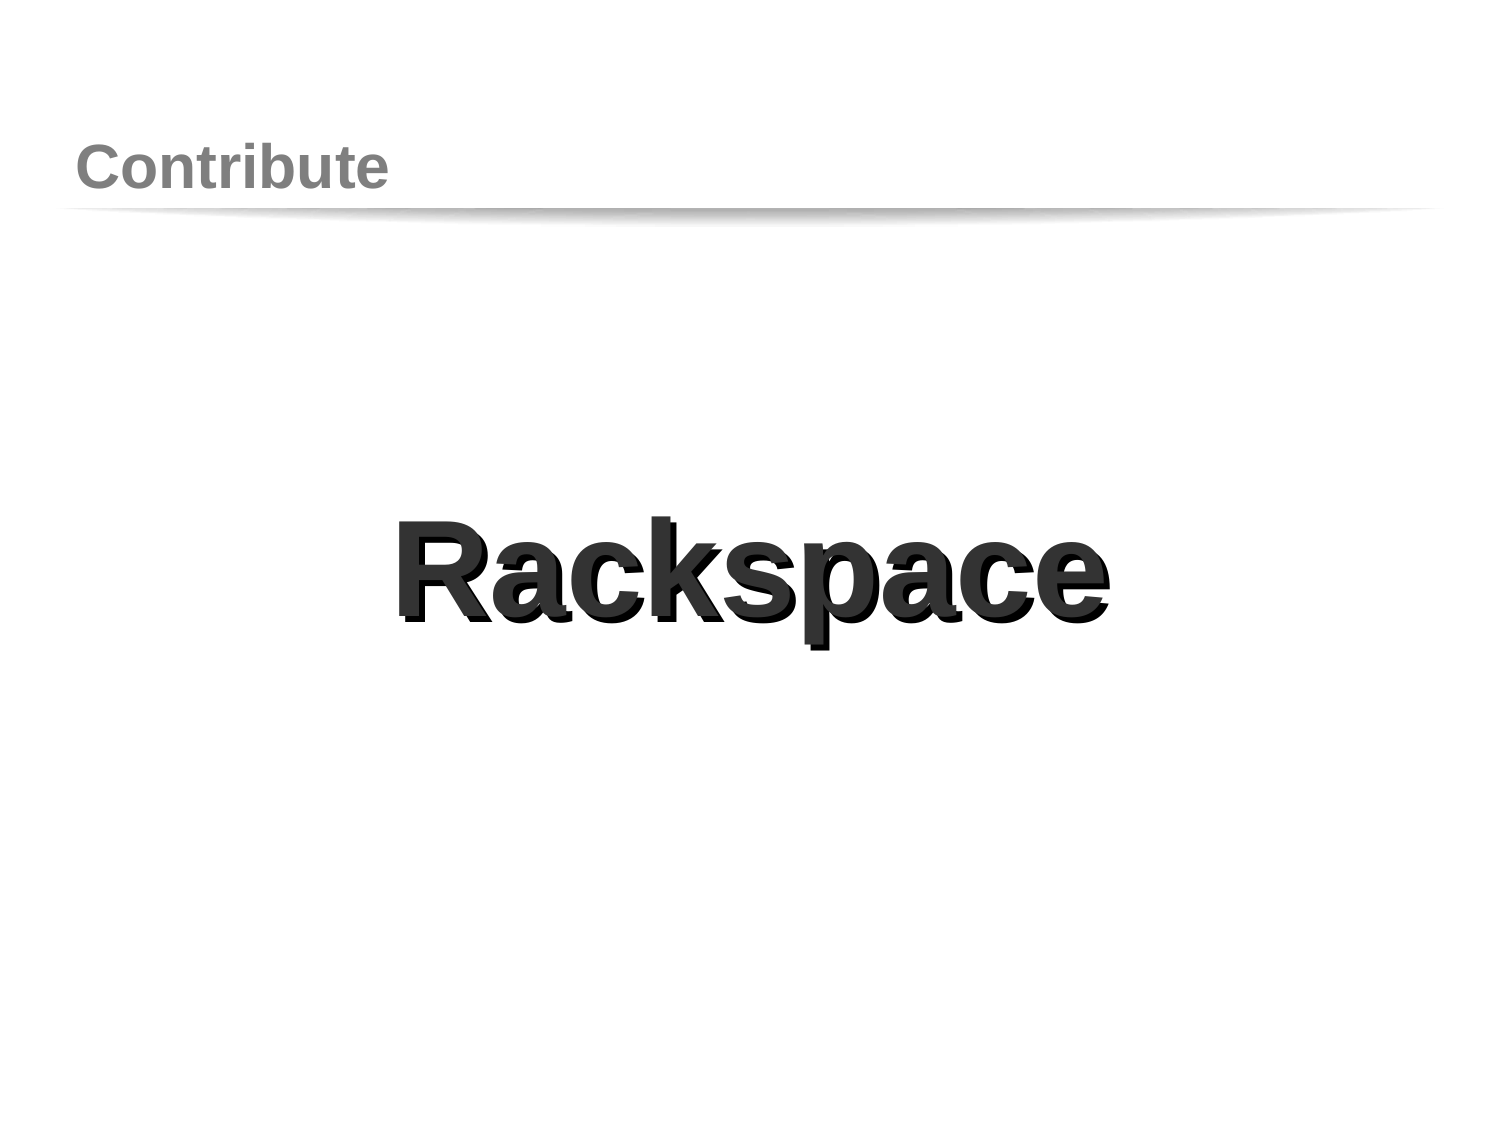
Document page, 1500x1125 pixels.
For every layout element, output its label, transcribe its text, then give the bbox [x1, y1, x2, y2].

title Contribute [75, 71, 1426, 203]
text_box Rackspace [75, 479, 1426, 646]
